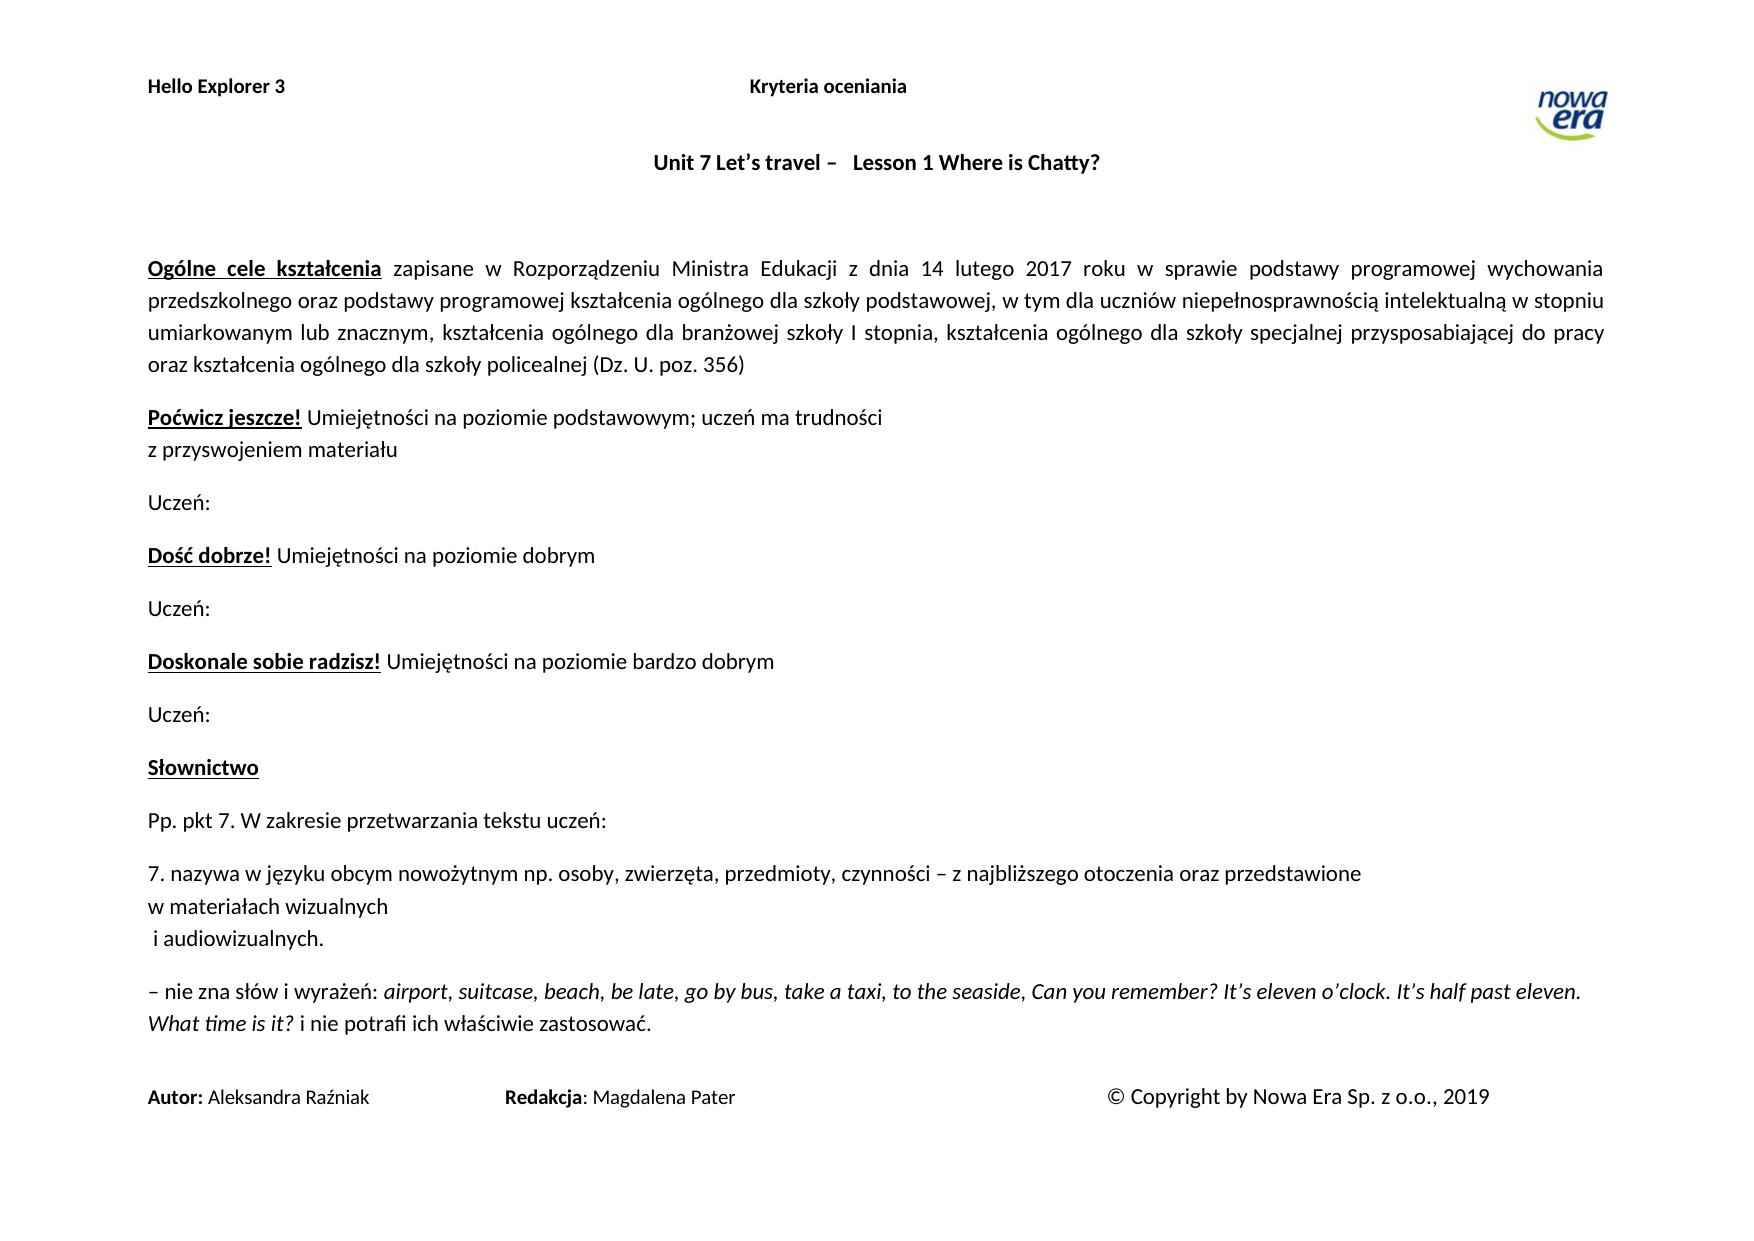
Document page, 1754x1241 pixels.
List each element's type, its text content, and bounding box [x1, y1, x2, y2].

text Poćwicz jeszcze! Umiejętności na poziomie podstawowym; uczeń ma trudności z przyswojeniem materiału [148, 403, 1606, 463]
text Unit 7 Let’s travel – Lesson 1 Where is Chatty? [148, 148, 1606, 176]
picture [1526, 83, 1621, 148]
text Dość dobrze! Umiejętności na poziomie dobrym [148, 541, 1606, 569]
text Uczeń: [148, 701, 1606, 728]
text Pp. pkt 7. W zakresie przetwarzania tekstu uczeń: [148, 807, 1606, 834]
text Doskonale sobie radzisz! Umiejętności na poziomie bardzo dobrym [148, 647, 1606, 676]
text Ogólne cele kształcenia zapisane w Rozporządzeniu Ministra Edukacji z dnia 14 lutego 2017 roku w sprawie podstawy programowej wychowania przedszkolnego oraz podstawy programowej kształcenia ogólnego dla szkoły podstawowej, w tym dla uczniów niepełnosprawnością intelektualną w stopniu umiarkowanym lub znacznym, kształcenia ogólnego dla branżowej szkoły I stopnia, kształcenia ogólnego dla szkoły specjalnej przysposabiającej do pracy oraz kształcenia ogólnego dla szkoły policealnej (Dz. U. poz. 356) [148, 254, 1606, 378]
text Słownictwo [148, 753, 1606, 782]
text 7. nazywa w języku obcym nowożytnym np. osoby, zwierzęta, przedmioty, czynności – z najbliższego otoczenia oraz przedstawione w materiałach wizualnych i audiowizualnych. [148, 859, 1606, 952]
text – nie zna słów i wyrażeń: airport, suitcase, beach, be late, go by bus, take a taxi, to the seaside, Can you remember? It’s eleven o’clock. It’s half past eleven. What time is it? i nie potrafi ich właściwie zastosować. [148, 977, 1606, 1037]
text Uczeń: [148, 488, 1606, 516]
text Uczeń: [148, 594, 1606, 622]
